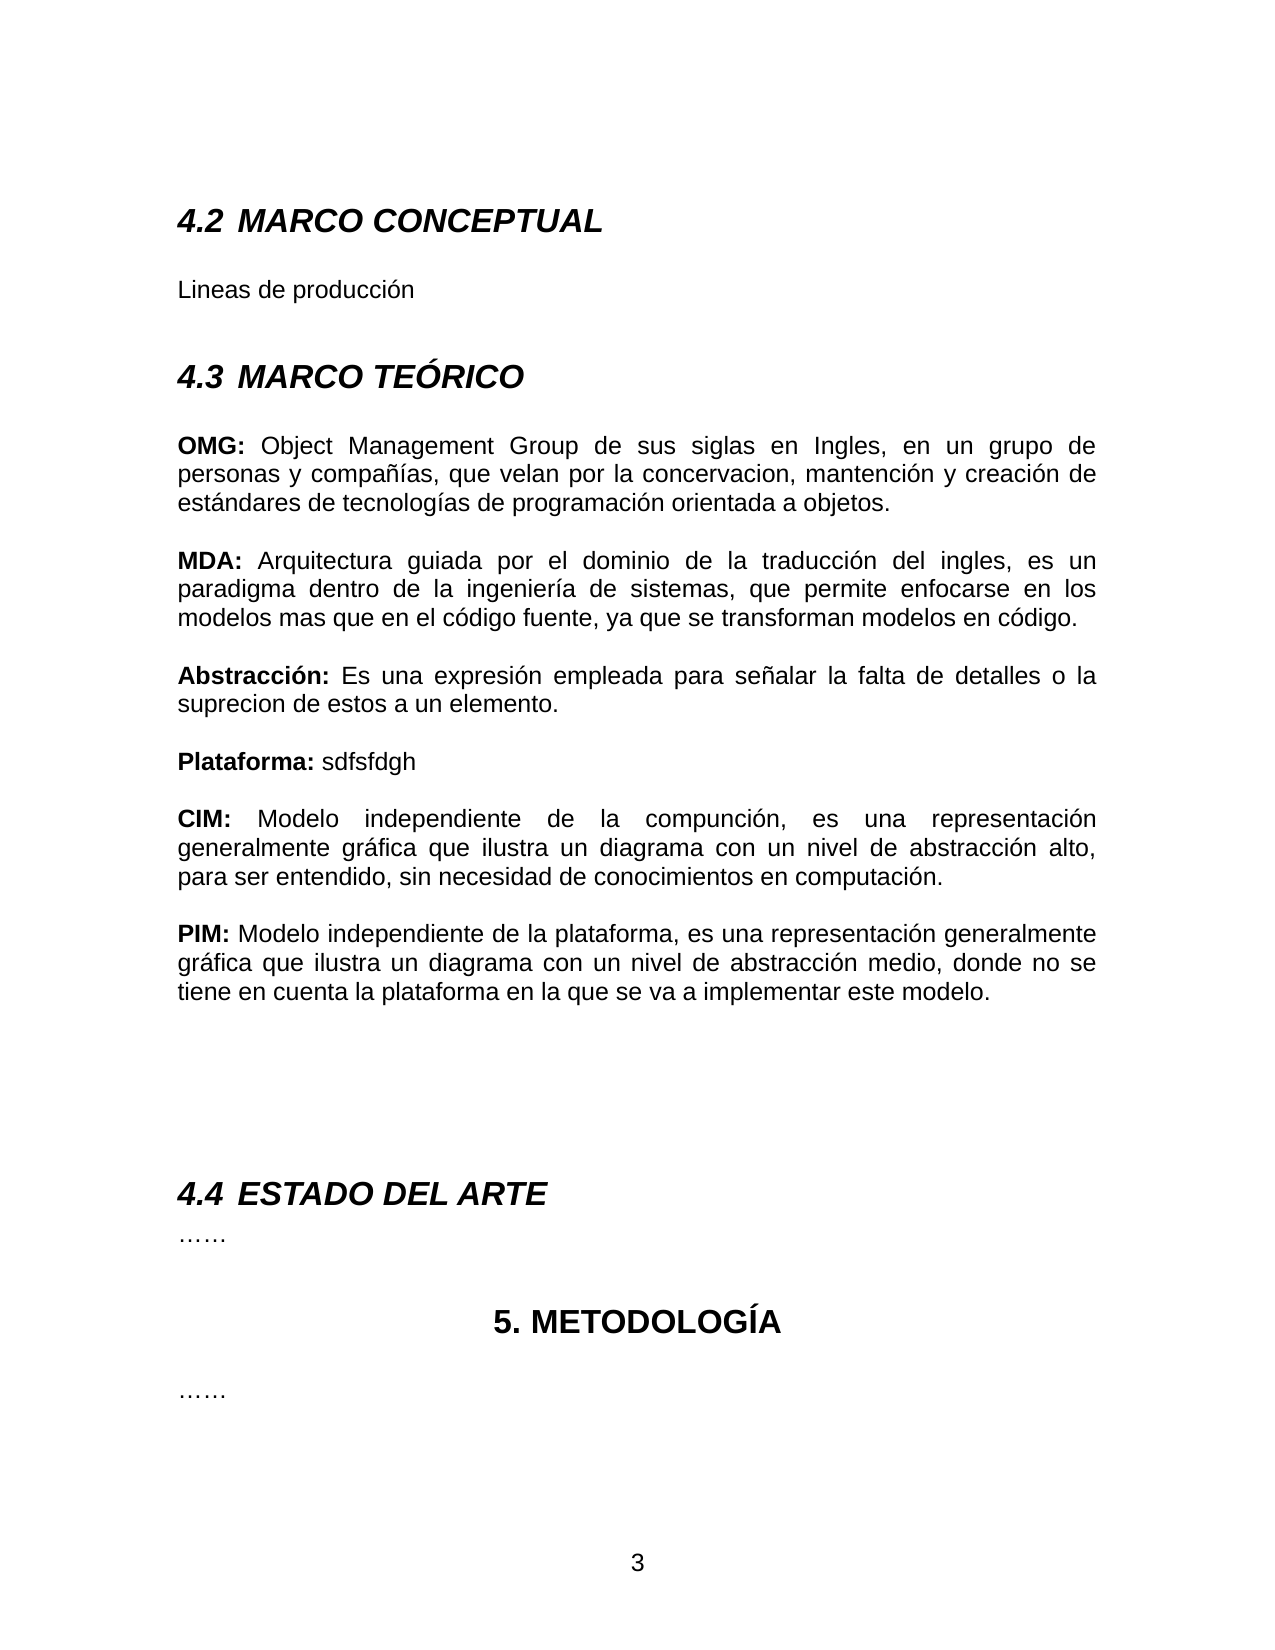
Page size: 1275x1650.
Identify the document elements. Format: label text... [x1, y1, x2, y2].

text CIM: Modelo independiente de la compunción, es una representación generalmente gráfica que ilustra un diagrama con un nivel de abstracción alto, para ser entendido, sin necesidad de conocimientos en computación. [177, 804, 1098, 891]
text Plataforma: sdfsfdgh [177, 747, 1098, 776]
text Lineas de producción [177, 275, 1098, 303]
subtitle METODOLOGÍA [177, 1302, 1098, 1340]
text …… [177, 1219, 1098, 1248]
text OMG: Object Management Group de sus siglas en Ingles, en un grupo de personas y compañías, que velan por la concervacion, mantención y creación de estándares de tecnologías de programación orientada a objetos. [177, 431, 1098, 517]
subtitle ESTADO DEL ARTE [177, 1174, 1098, 1213]
text MDA: Arquitectura guiada por el dominio de la traducción del ingles, es un paradigma dentro de la ingeniería de sistemas, que permite enfocarse en los modelos mas que en el código fuente, ya que se transforman modelos en código. [177, 546, 1098, 632]
text …… [177, 1375, 1098, 1404]
subtitle MARCO TEÓRICO [177, 357, 1098, 396]
text Abstracción: Es una expresión empleada para señalar la falta de detalles o la suprecion de estos a un elemento. [177, 661, 1098, 718]
subtitle MARCO CONCEPTUAL [177, 201, 1098, 240]
text PIM: Modelo independiente de la plataforma, es una representación generalmente gráfica que ilustra un diagrama con un nivel de abstracción medio, donde no se tiene en cuenta la plataforma en la que se va a implementar este modelo. [177, 919, 1098, 1006]
